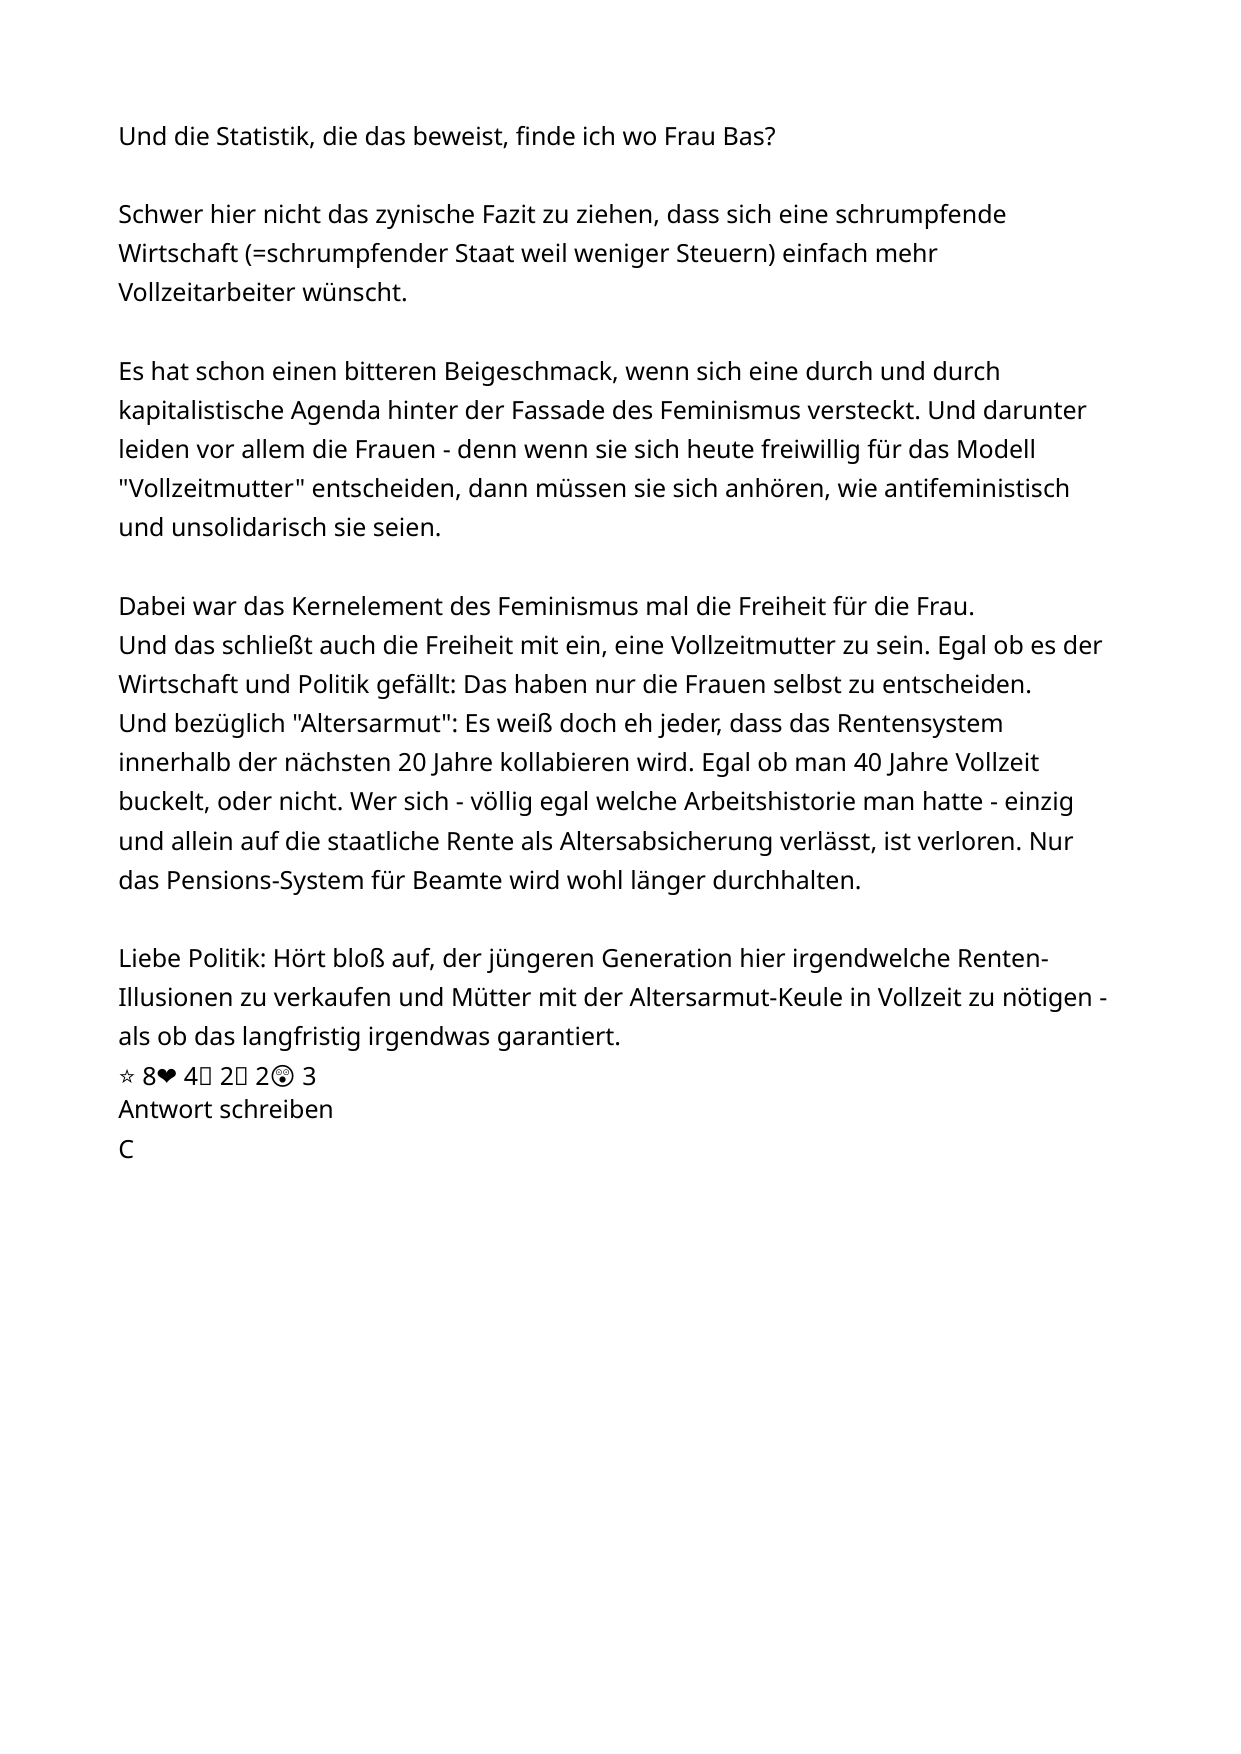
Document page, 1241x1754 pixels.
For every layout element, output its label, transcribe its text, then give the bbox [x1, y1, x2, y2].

text Es hat schon einen bitteren Beigeschmack, wenn sich eine durch und durch kapitalistische Agenda hinter der Fassade des Feminismus versteckt. Und darunter leiden vor allem die Frauen - denn wenn sie sich heute freiwillig für das Modell "Vollzeitmutter" entscheiden, dann müssen sie sich anhören, wie antifeministisch und unsolidarisch sie seien. Dabei war das Kernelement des Feminismus mal die Freiheit für die Frau. Und das schließt auch die Freiheit mit ein, eine Vollzeitmutter zu sein. Egal ob es der Wirtschaft und Politik gefällt: Das haben nur die Frauen selbst zu entscheiden. [118, 314, 1122, 701]
text Antwort schreiben [118, 1092, 1122, 1126]
text Und die Statistik, die das beweist, finde ich wo Frau Bas? Schwer hier nicht das zynische Fazit zu ziehen, dass sich eine schrumpfende Wirtschaft (=schrumpfender Staat weil weniger Steuern) einfach mehr Vollzeitarbeiter wünscht. [118, 118, 1122, 309]
text Und bezüglich "Altersarmut": Es weiß doch eh jeder, dass das Rentensystem innerhalb der nächsten 20 Jahre kollabieren wird. Egal ob man 40 Jahre Vollzeit buckelt, oder nicht. Wer sich - völlig egal welche Arbeitshistorie man hatte - einzig und allein auf die staatliche Rente als Altersabsicherung verlässt, ist verloren. Nur das Pensions-System für Beamte wird wohl länger durchhalten. Liebe Politik: Hört bloß auf, der jüngeren Generation hier irgendwelche Renten-Illusionen zu verkaufen und Mütter mit der Altersarmut-Keule in Vollzeit zu nötigen - als ob das langfristig irgendwas garantiert. [118, 706, 1122, 1053]
text C [118, 1131, 1122, 1165]
text ⭐️ 8❤️ 4🙁 2🤨 2😲 3 [118, 1058, 1122, 1092]
